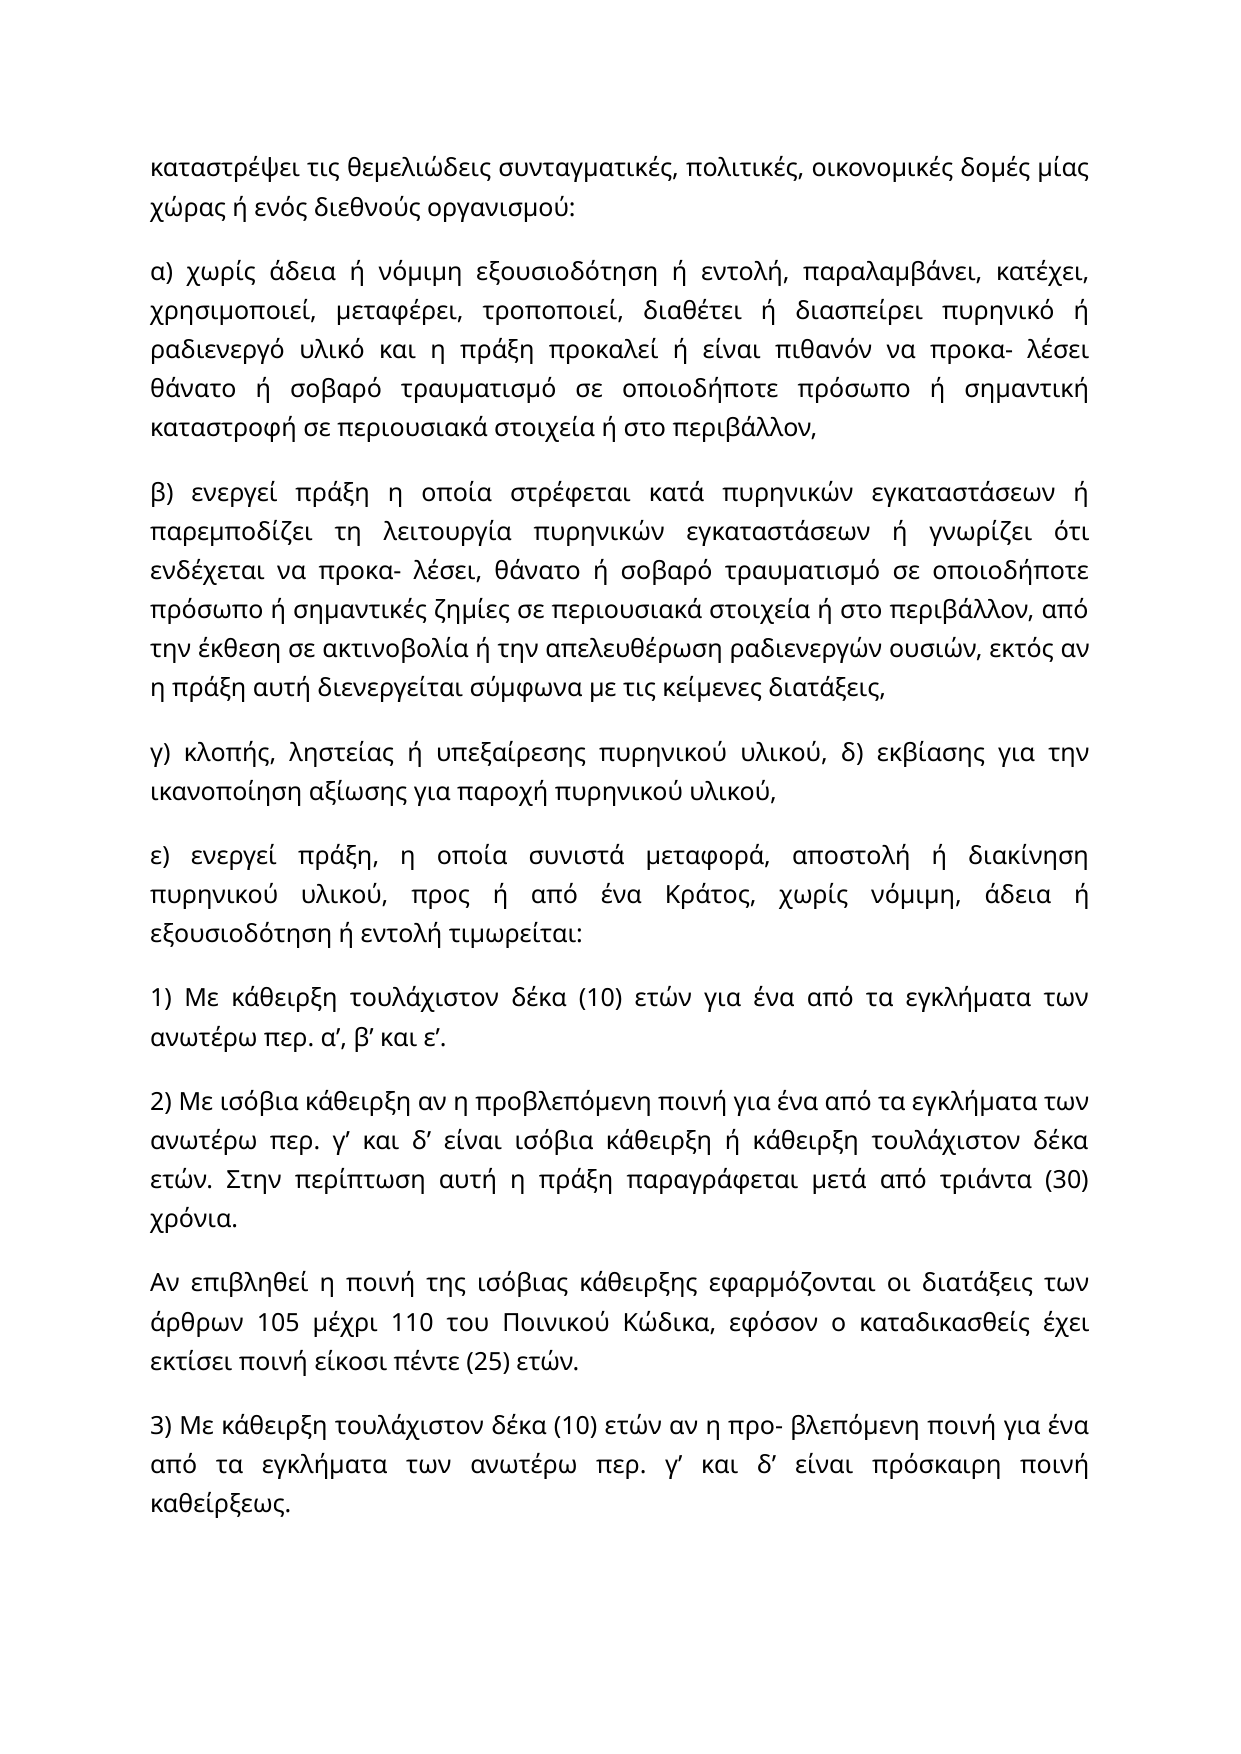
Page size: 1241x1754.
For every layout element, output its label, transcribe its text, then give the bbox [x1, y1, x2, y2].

text ε) ενεργεί πράξη, η οποία συνιστά μεταφορά, αποστολή ή διακίνηση πυρηνικού υλικού, προς ή από ένα Κράτος, χωρίς νόμιμη, άδεια ή εξουσιοδότηση ή εντολή τιμωρείται: [150, 837, 1090, 950]
text 2) Με ισόβια κάθειρξη αν η προβλεπόμενη ποινή για ένα από τα εγκλήματα των ανωτέρω περ. γ’ και δ’ είναι ισόβια κάθειρξη ή κάθειρξη τουλάχιστον δέκα ετών. Στην περίπτωση αυτή η πράξη παραγράφεται μετά από τριάντα (30) χρόνια. [150, 1083, 1090, 1235]
text 1) Με κάθειρξη τουλάχιστον δέκα (10) ετών για ένα από τα εγκλήματα των ανωτέρω περ. α’, β’ και ε’. [150, 980, 1090, 1053]
text Αν επιβληθεί η ποινή της ισόβιας κάθειρξης εφαρμόζονται οι διατάξεις των άρθρων 105 μέχρι 110 του Ποινικού Κώδικα, εφόσον ο καταδικασθείς έχει εκτίσει ποινή είκοσι πέντε (25) ετών. [150, 1265, 1090, 1377]
text α) χωρίς άδεια ή νόμιμη εξουσιοδότηση ή εντολή, παραλαμβάνει, κατέχει, χρησιμοποιεί, μεταφέρει, τροποποιεί, διαθέτει ή διασπείρει πυρηνικό ή ραδιενεργό υλικό και η πράξη προκαλεί ή είναι πιθανόν να προκα- λέσει θάνατο ή σοβαρό τραυματισμό σε οποιοδήποτε πρόσωπο ή σημαντική καταστροφή σε περιουσιακά στοιχεία ή στο περιβάλλον, [150, 253, 1090, 444]
text καταστρέψει τις θεμελιώδεις συνταγματικές, πολιτικές, οικονομικές δομές μίας χώρας ή ενός διεθνούς οργανισμού: [150, 150, 1090, 223]
text 3) Με κάθειρξη τουλάχιστον δέκα (10) ετών αν η προ- βλεπόμενη ποινή για ένα από τα εγκλήματα των ανωτέρω περ. γ’ και δ’ είναι πρόσκαιρη ποινή καθείρξεως. [150, 1407, 1090, 1520]
text β) ενεργεί πράξη η οποία στρέφεται κατά πυρηνικών εγκαταστάσεων ή παρεμποδίζει τη λειτουργία πυρηνικών εγκαταστάσεων ή γνωρίζει ότι ενδέχεται να προκα- λέσει, θάνατο ή σοβαρό τραυματισμό σε οποιοδήποτε πρόσωπο ή σημαντικές ζημίες σε περιουσιακά στοιχεία ή στο περιβάλλον, από την έκθεση σε ακτινοβολία ή την απελευθέρωση ραδιενεργών ουσιών, εκτός αν η πράξη αυτή διενεργείται σύμφωνα με τις κείμενες διατάξεις, [150, 474, 1090, 704]
text γ) κλοπής, ληστείας ή υπεξαίρεσης πυρηνικού υλικού, δ) εκβίασης για την ικανοποίηση αξίωσης για παροχή πυρηνικού υλικού, [150, 734, 1090, 807]
